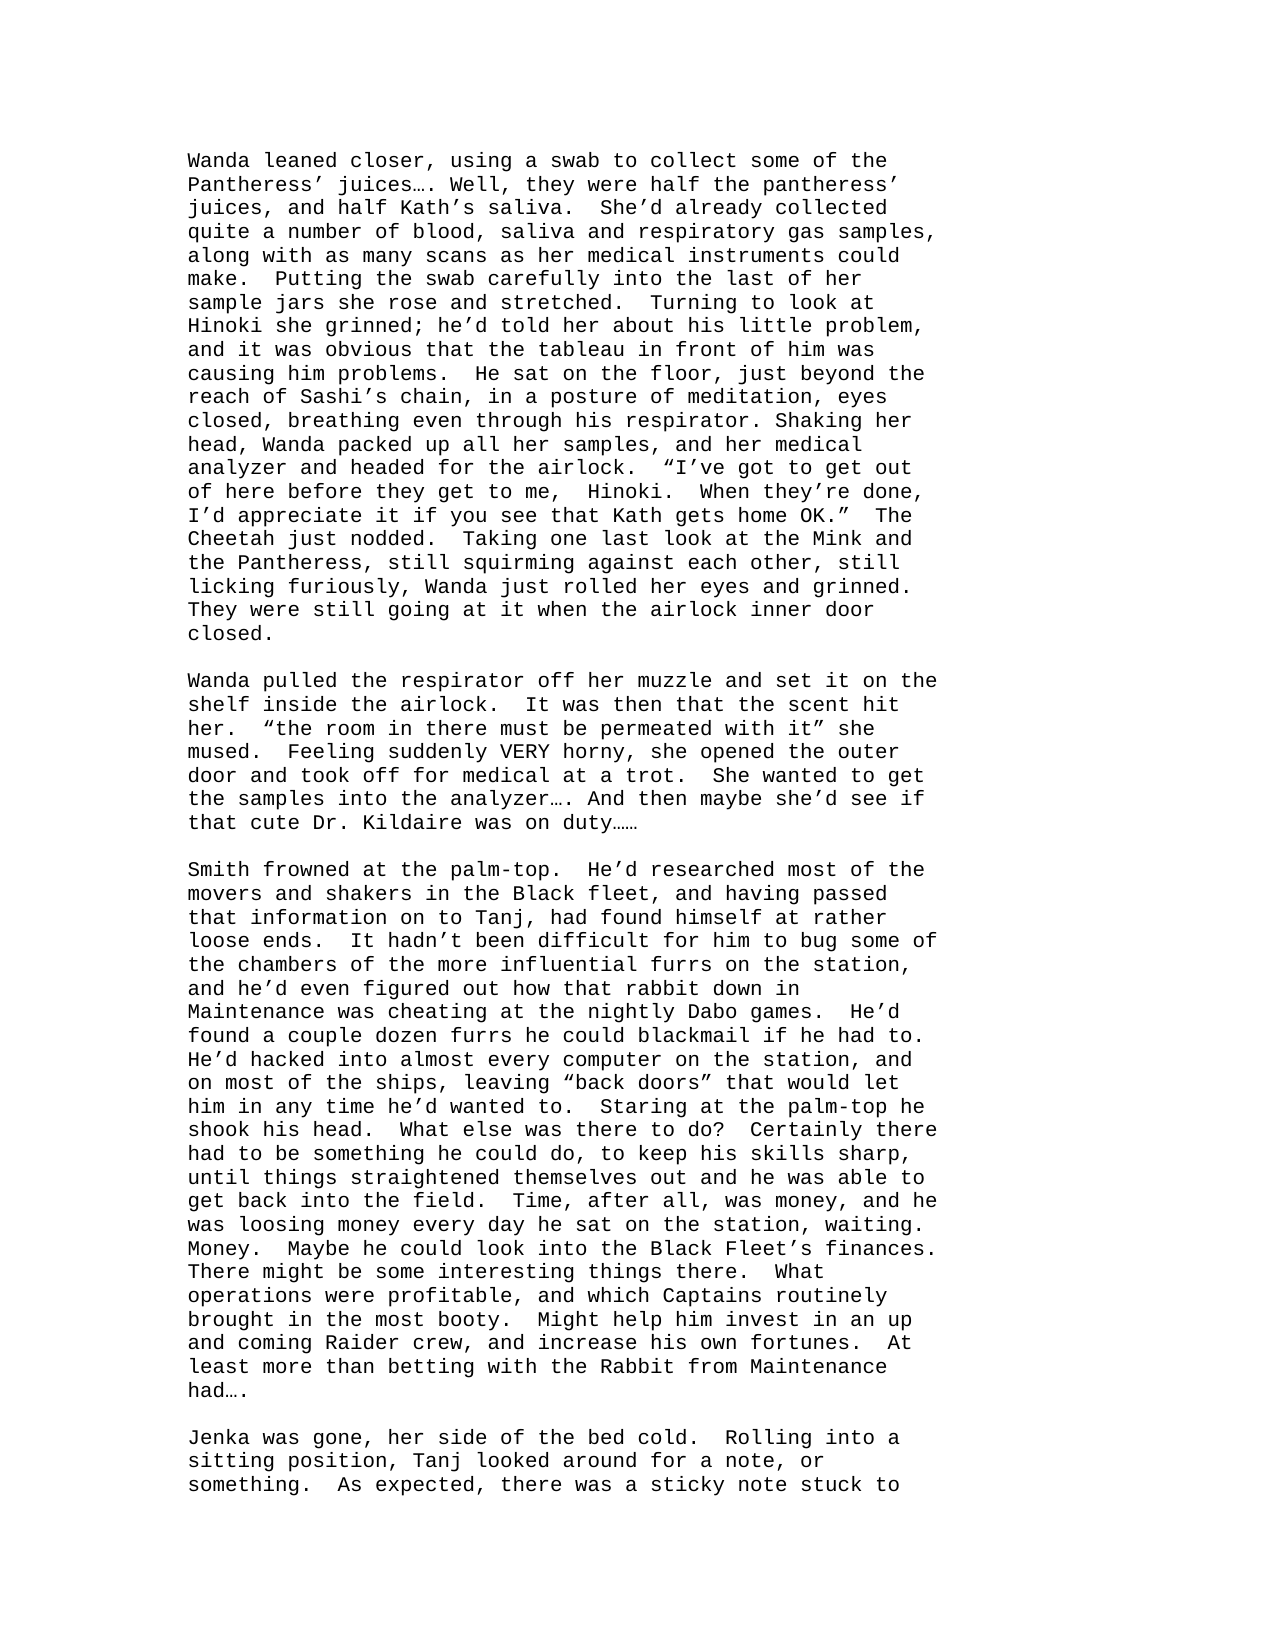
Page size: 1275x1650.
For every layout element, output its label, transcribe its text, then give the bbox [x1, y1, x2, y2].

text Smith frowned at the palm-top. He’d researched most of the movers and shakers in the Black fleet, and having passed that information on to Tanj, had found himself at rather loose ends. It hadn’t been difficult for him to bug some of the chambers of the more influential furrs on the station, and he’d even figured out how that rabbit down in Maintenance was cheating at the nightly Dabo games. He’d found a couple dozen furrs he could blackmail if he had to. He’d hacked into almost every computer on the station, and on most of the ships, leaving “back doors” that would let him in any time he’d wanted to. Staring at the palm-top he shook his head. What else was there to do? Certainly there had to be something he could do, to keep his skills sharp, until things straightened themselves out and he was able to get back into the field. Time, after all, was money, and he was loosing money every day he sat on the station, waiting. Money. Maybe he could look into the Black Fleet’s finances. There might be some interesting things there. What operations were profitable, and which Captains routinely brought in the most booty. Might help him invest in an up and coming Raider crew, and increase his own fortunes. At least more than betting with the Rabbit from Maintenance had…. [187, 859, 937, 1403]
text Wanda pulled the respirator off her muzzle and set it on the shelf inside the airlock. It was then that the scent hit her. “the room in there must be permeated with it” she mused. Feeling suddenly VERY horny, she opened the outer door and took off for medical at a trot. She wanted to get the samples into the analyzer…. And then maybe she’d see if that cute Dr. Kildaire was on duty…… [187, 670, 937, 836]
text Wanda leaned closer, using a swab to collect some of the Pantheress’ juices…. Well, they were half the pantheress’ juices, and half Kath’s saliva. She’d already collected quite a number of blood, saliva and respiratory gas samples, along with as many scans as her medical instruments could make. Putting the swab carefully into the last of her sample jars she rose and stretched. Turning to look at Hinoki she grinned; he’d told her about his little problem, and it was obvious that the tableau in front of him was causing him problems. He sat on the floor, just beyond the reach of Sashi’s chain, in a posture of meditation, eyes closed, breathing even through his respirator. Shaking her head, Wanda packed up all her samples, and her medical analyzer and headed for the airlock. “I’ve got to get out of here before they get to me, Hinoki. When they’re done, I’d appreciate it if you see that Kath gets home OK.” The Cheetah just nodded. Taking one last look at the Mink and the Pantheress, still squirming against each other, still licking furiously, Wanda just rolled her eyes and grinned. They were still going at it when the airlock inner door closed. [187, 150, 937, 647]
text Jenka was gone, her side of the bed cold. Rolling into a sitting position, Tanj looked around for a note, or something. As expected, there was a sticky note stuck to [187, 1427, 937, 1498]
